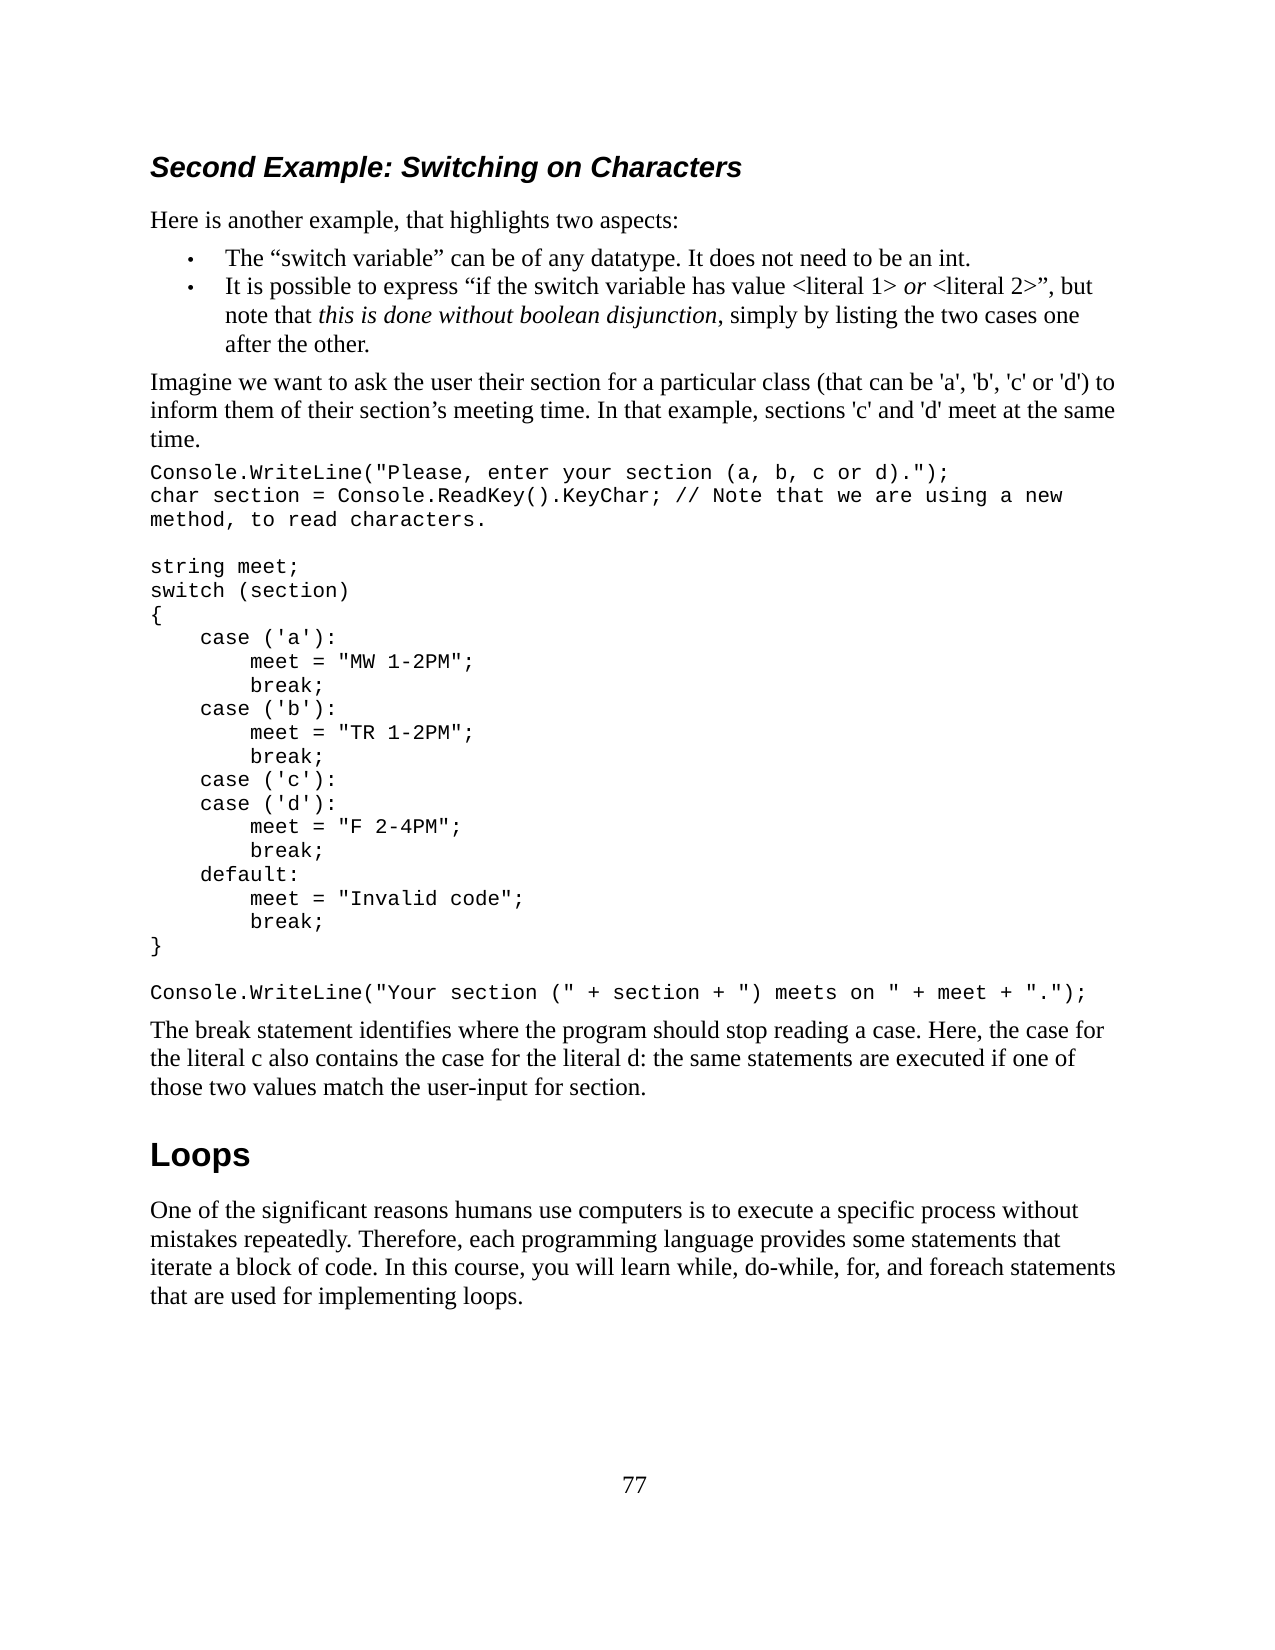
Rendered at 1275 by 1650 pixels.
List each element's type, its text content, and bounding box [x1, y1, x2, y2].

text meet = "MW 1-2PM"; [150, 651, 1125, 675]
text One of the significant reasons humans use computers is to execute a specific process without mistakes repeatedly. Therefore, each programming language provides some statements that iterate a block of code. In this course, you will learn while, do-while, for, and foreach statements that are used for implementing loops. [150, 1195, 1125, 1310]
text Imagine we want to ask the user their section for a particular class (that can be 'a', 'b', 'c' or 'd') to inform them of their section’s meeting time. In that example, sections 'c' and 'd' meet at the same time. [150, 367, 1125, 453]
text break; [150, 675, 1125, 698]
text The break statement identifies where the program should stop reading a case. Here, the case for the literal c also contains the case for the literal d: the same statements are executed if one of those two values match the user-input for section. [150, 1015, 1125, 1101]
list It is possible to express “if the switch variable has value <literal 1> or <literal 2>”, but note that this is done without boolean disjunction, simply by listing the two cases one after the other. [187, 271, 1125, 358]
text switch (section) [150, 580, 1125, 604]
text default: [150, 864, 1125, 887]
text Console.WriteLine("Your section (" + section + ") meets on " + meet + "."); [150, 982, 1125, 1006]
text meet = "Invalid code"; [150, 887, 1125, 911]
text meet = "F 2-4PM"; [150, 817, 1125, 840]
list The “switch variable” can be of any datatype. It does not need to be an int. [187, 243, 1125, 271]
text Console.WriteLine("Please, enter your section (a, b, c or d)."); [150, 462, 1125, 486]
text char section = Console.ReadKey().KeyChar; // Note that we are using a new method, to read characters. [150, 486, 1125, 533]
text } [150, 935, 1125, 958]
text break; [150, 911, 1125, 935]
text Here is another example, that highlights two aspects: [150, 205, 1125, 234]
text string meet; [150, 556, 1125, 580]
text break; [150, 746, 1125, 769]
text case ('d'): [150, 793, 1125, 817]
text case ('a'): [150, 627, 1125, 651]
text case ('b'): [150, 698, 1125, 722]
text case ('c'): [150, 769, 1125, 793]
text break; [150, 840, 1125, 864]
text { [150, 604, 1125, 627]
subtitle Second Example: Switching on Characters [150, 150, 1125, 183]
text meet = "TR 1-2PM"; [150, 722, 1125, 746]
subtitle Loops [150, 1135, 1125, 1173]
